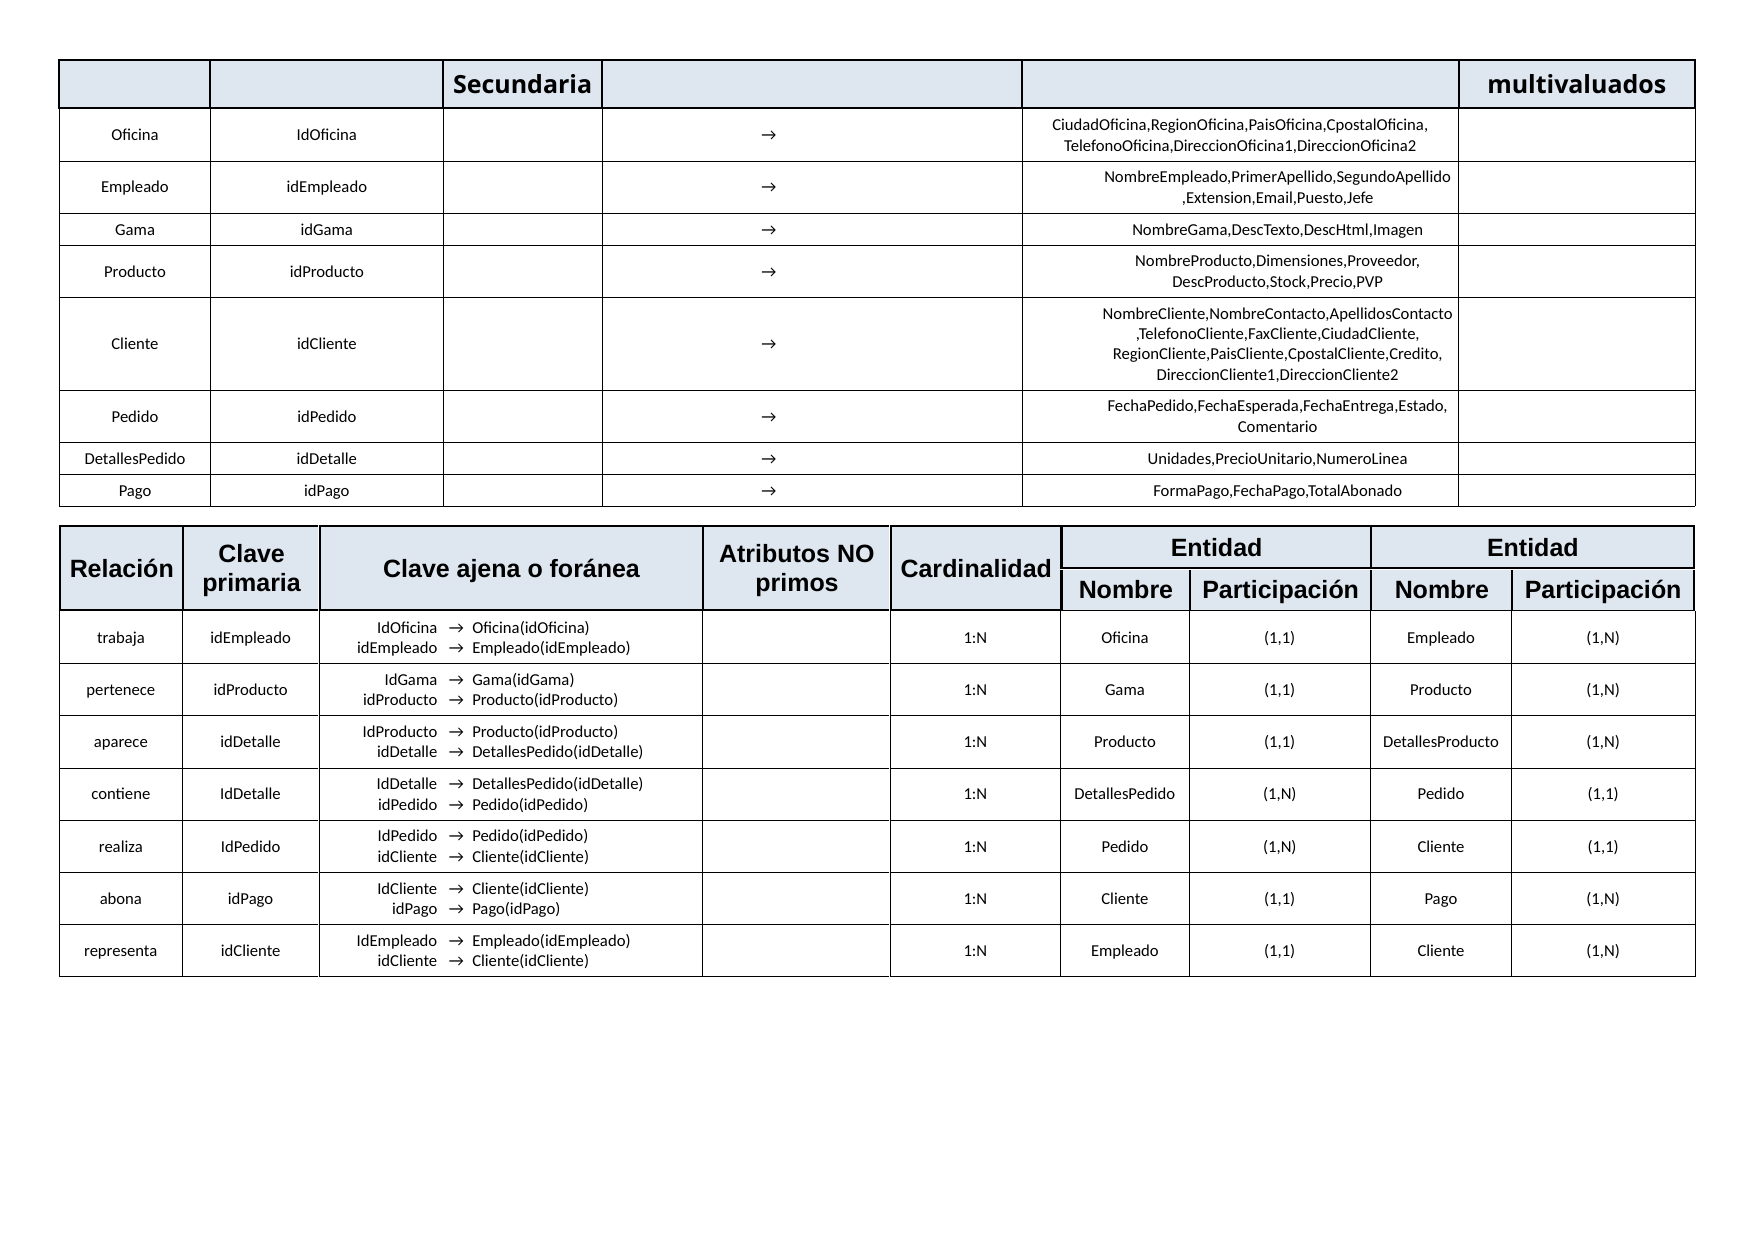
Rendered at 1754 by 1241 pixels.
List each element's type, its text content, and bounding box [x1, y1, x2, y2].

table_header Clave primaria [184, 527, 318, 609]
table_cell [1459, 214, 1695, 245]
table_cell NombreEmpleado,PrimerApellido,SegundoApellido,Extension,Email,Puesto,Jefe [1023, 162, 1458, 213]
table_cell [779, 109, 1022, 161]
table_cell (1,N) [1512, 611, 1695, 663]
table_cell Oficina [1061, 611, 1189, 663]
table_cell contiene [60, 769, 182, 820]
table_header [60, 61, 209, 107]
table_cell 1:N [891, 716, 1060, 768]
table_cell Gama [1061, 664, 1189, 715]
table_header Secundaria [444, 61, 601, 107]
table_header [603, 61, 1021, 107]
table_cell (1,N) [1512, 716, 1695, 768]
table_cell Pedido [60, 391, 210, 442]
table_cell FechaPedido,FechaEsperada,FechaEntrega,Estado, Comentario [1023, 391, 1458, 442]
table_cell → [755, 162, 779, 213]
table_cell idEmpleado [183, 611, 318, 663]
table_cell (1,N) [1512, 664, 1695, 715]
table_header Cardinalidad [892, 527, 1060, 609]
table_cell trabaja [60, 611, 182, 663]
table_cell [444, 391, 602, 442]
table_cell (1,1) [1190, 925, 1370, 976]
table_cell [779, 162, 1022, 213]
table_cell →→ [443, 925, 466, 976]
table_cell NombreProducto,Dimensiones,Proveedor, DescProducto,Stock,Precio,PVP [1023, 246, 1458, 297]
table_cell idProducto [211, 246, 443, 297]
table_cell [703, 873, 889, 924]
table_cell (1,1) [1190, 611, 1370, 663]
table_cell (1,N) [1190, 769, 1370, 820]
table_cell [703, 664, 889, 715]
table_cell (1,1) [1512, 769, 1695, 820]
table_cell [1459, 162, 1695, 213]
table_cell IdOficina [211, 109, 443, 161]
table_cell FormaPago,FechaPago,TotalAbonado [1023, 475, 1458, 506]
table_cell Empleado [1061, 925, 1189, 976]
table_cell Gama(idGama) Producto(idProducto) [466, 664, 702, 715]
table_cell Participación [1191, 570, 1370, 610]
table_cell [444, 214, 602, 245]
table_cell Producto [60, 246, 210, 297]
table_cell DetallesPedido [1061, 769, 1189, 820]
table_cell DetallesPedido [60, 443, 210, 474]
table_cell → [755, 475, 779, 506]
table_cell Nombre [1372, 570, 1511, 610]
table_cell Empleado [1371, 611, 1511, 663]
table_cell [779, 475, 1022, 506]
table_cell → [755, 443, 779, 474]
table_cell 1:N [891, 925, 1060, 976]
table_cell 1:N [891, 769, 1060, 820]
table_cell IdPedido idCliente [320, 821, 443, 872]
table_cell abona [60, 873, 182, 924]
table_cell →→ [443, 769, 466, 820]
table_cell Oficina(idOficina) Empleado(idEmpleado) [466, 611, 702, 663]
table_cell [1459, 109, 1695, 161]
table_cell 1:N [891, 873, 1060, 924]
table_cell [1459, 298, 1695, 390]
table_cell realiza [60, 821, 182, 872]
table_cell Gama [60, 214, 210, 245]
table_cell [779, 246, 1022, 297]
table_cell (1,1) [1190, 873, 1370, 924]
table_cell 1:N [891, 821, 1060, 872]
table_cell idCliente [211, 298, 443, 390]
table_cell [779, 298, 1022, 390]
table_cell NombreGama,DescTexto,DescHtml,Imagen [1023, 214, 1458, 245]
table_cell IdDetalle [183, 769, 318, 820]
table_cell Cliente [1371, 925, 1511, 976]
table_cell idGama [211, 214, 443, 245]
table_cell NombreCliente,NombreContacto,ApellidosContacto,TelefonoCliente,FaxCliente,CiudadCliente, RegionCliente,PaisCliente,CpostalCliente,Credito, DireccionCliente1,DireccionCliente2 [1023, 298, 1458, 390]
table_cell IdEmpleado idCliente [320, 925, 443, 976]
table_cell Empleado(idEmpleado) Cliente(idCliente) [466, 925, 702, 976]
table_cell [703, 925, 889, 976]
table_cell [603, 246, 755, 297]
table_cell Cliente [1061, 873, 1189, 924]
table_cell → [755, 214, 779, 245]
table_cell [603, 475, 755, 506]
table_cell (1,N) [1512, 925, 1695, 976]
table_cell [444, 109, 602, 161]
table_cell idPago [183, 873, 318, 924]
table_cell [603, 298, 755, 390]
table_cell (1,1) [1190, 664, 1370, 715]
table_cell idCliente [183, 925, 318, 976]
table_cell [703, 769, 889, 820]
table_cell idEmpleado [211, 162, 443, 213]
table_cell IdProducto idDetalle [320, 716, 443, 768]
table_cell Nombre [1063, 570, 1189, 610]
table_cell [603, 443, 755, 474]
table_cell [444, 443, 602, 474]
table_cell CiudadOficina,RegionOficina,PaisOficina,CpostalOficina, TelefonoOficina,DireccionOficina1,DireccionOficina2 [1023, 109, 1458, 161]
table_cell →→ [443, 873, 466, 924]
table_cell (1,N) [1190, 821, 1370, 872]
table_cell [779, 443, 1022, 474]
table_header Clave ajena o foránea [321, 527, 702, 609]
table_cell idPedido [211, 391, 443, 442]
table_cell [444, 162, 602, 213]
table_cell DetallesPedido(idDetalle) Pedido(idPedido) [466, 769, 702, 820]
table_cell Cliente [1371, 821, 1511, 872]
table_cell 1:N [891, 664, 1060, 715]
table_cell Unidades,PrecioUnitario,NumeroLinea [1023, 443, 1458, 474]
table_cell idProducto [183, 664, 318, 715]
table_cell IdCliente idPago [320, 873, 443, 924]
table_cell representa [60, 925, 182, 976]
table_cell Cliente(idCliente) Pago(idPago) [466, 873, 702, 924]
table_cell DetallesProducto [1371, 716, 1511, 768]
table_cell → [755, 391, 779, 442]
table_cell [444, 246, 602, 297]
table_header Entidad [1372, 527, 1693, 567]
table_header Entidad [1063, 527, 1370, 567]
table_cell [1459, 475, 1695, 506]
table_cell Producto(idProducto) DetallesPedido(idDetalle) [466, 716, 702, 768]
table_cell [1459, 246, 1695, 297]
table_cell Participación [1513, 570, 1693, 610]
table_cell aparece [60, 716, 182, 768]
table_cell Pago [1371, 873, 1511, 924]
table_cell IdPedido [183, 821, 318, 872]
table_cell [1459, 443, 1695, 474]
table_cell Pago [60, 475, 210, 506]
table_cell Cliente [60, 298, 210, 390]
table_cell idDetalle [211, 443, 443, 474]
table_cell [779, 214, 1022, 245]
table_cell → [755, 246, 779, 297]
table_cell IdGama idProducto [320, 664, 443, 715]
table_cell →→ [443, 664, 466, 715]
table_cell [603, 109, 755, 161]
table_cell Producto [1371, 664, 1511, 715]
table_cell IdOficina idEmpleado [320, 611, 443, 663]
table_cell →→ [443, 611, 466, 663]
table_cell [444, 475, 602, 506]
table_cell (1,N) [1512, 873, 1695, 924]
table_cell → [755, 109, 779, 161]
table_cell Pedido(idPedido) Cliente(idCliente) [466, 821, 702, 872]
table_header Atributos NO primos [704, 527, 889, 609]
table_cell (1,1) [1190, 716, 1370, 768]
table_header [211, 61, 442, 107]
table_cell Empleado [60, 162, 210, 213]
table_cell (1,1) [1512, 821, 1695, 872]
table_cell idPago [211, 475, 443, 506]
table_cell [703, 716, 889, 768]
table_cell IdDetalle idPedido [320, 769, 443, 820]
table_header multivaluados [1460, 61, 1694, 107]
table_cell Producto [1061, 716, 1189, 768]
table_cell Pedido [1371, 769, 1511, 820]
table_cell pertenece [60, 664, 182, 715]
table_cell idDetalle [183, 716, 318, 768]
table_cell [703, 611, 889, 663]
table_cell [444, 298, 602, 390]
table_cell [1459, 391, 1695, 442]
table_cell [603, 162, 755, 213]
table_cell Pedido [1061, 821, 1189, 872]
table_cell →→ [443, 821, 466, 872]
table_cell [603, 391, 755, 442]
table_cell →→ [443, 716, 466, 768]
table_cell 1:N [891, 611, 1060, 663]
table_cell → [755, 298, 779, 390]
table_header [1023, 61, 1458, 107]
table_header Relación [61, 527, 182, 609]
table_cell [603, 214, 755, 245]
table_cell [703, 821, 889, 872]
table_cell Oficina [60, 109, 210, 161]
table_cell [779, 391, 1022, 442]
